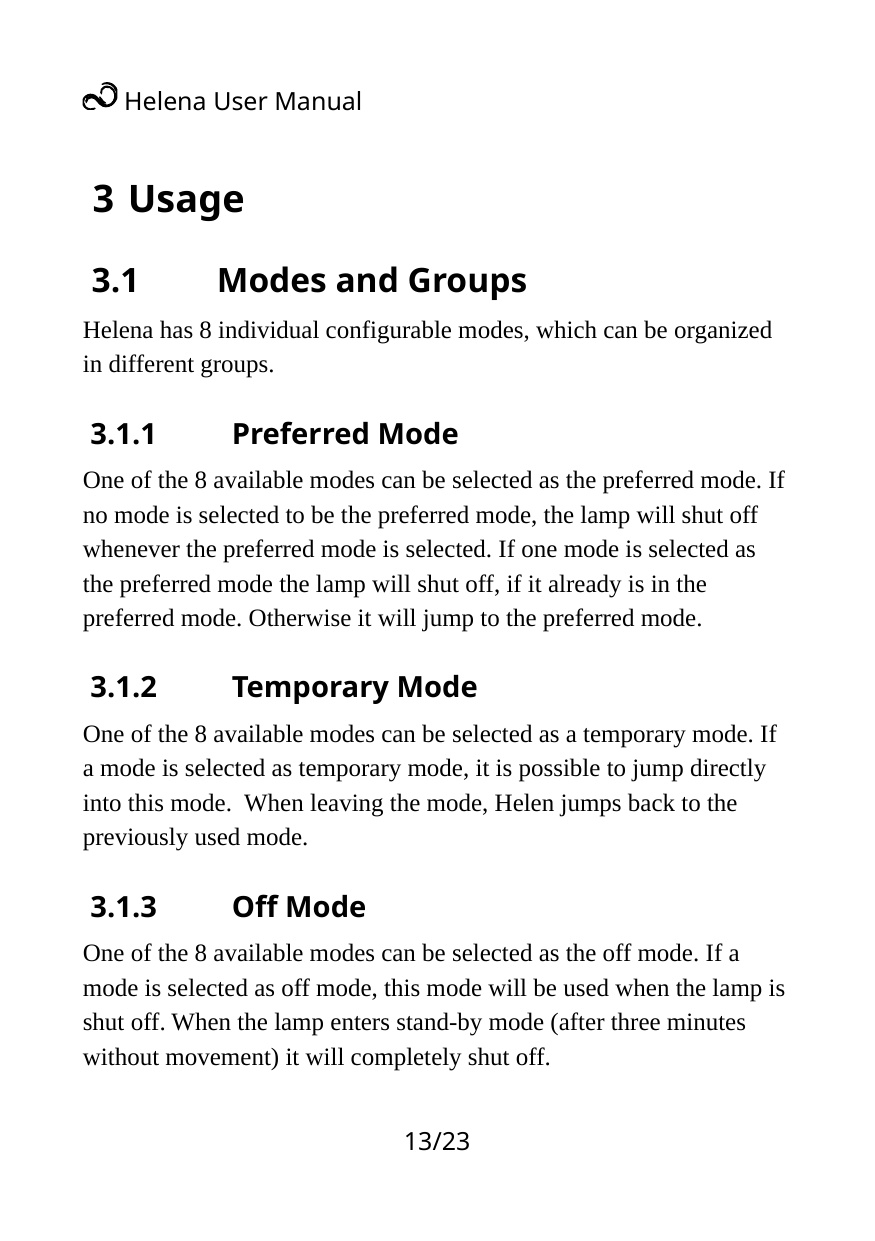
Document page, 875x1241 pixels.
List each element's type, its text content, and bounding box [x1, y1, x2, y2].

subtitle Temporary Mode [83, 667, 791, 706]
text One of the 8 available modes can be selected as the off mode. If a mode is selected as off mode, this mode will be used when the lamp is shut off. When the lamp enters stand-by mode (after three minutes without movement) it will completely shut off. [83, 938, 791, 1070]
subtitle Usage [83, 172, 791, 223]
subtitle Preferred Mode [83, 413, 791, 453]
text Helena has 8 individual configurable modes, which can be organized in different groups. [83, 315, 791, 378]
text One of the 8 available modes can be selected as a temporary mode. If a mode is selected as temporary mode, it is possible to jump directly into this mode. When leaving the mode, Helen jumps back to the previously used mode. [83, 719, 791, 851]
subtitle Off Mode [83, 886, 791, 926]
text One of the 8 available modes can be selected as the preferred mode. If no mode is selected to be the preferred mode, the lamp will shut off whenever the preferred mode is selected. If one mode is selected as the preferred mode the lamp will shut off, if it already is in the preferred mode. Otherwise it will jump to the preferred mode. [83, 465, 791, 632]
subtitle Modes and Groups [83, 257, 791, 302]
